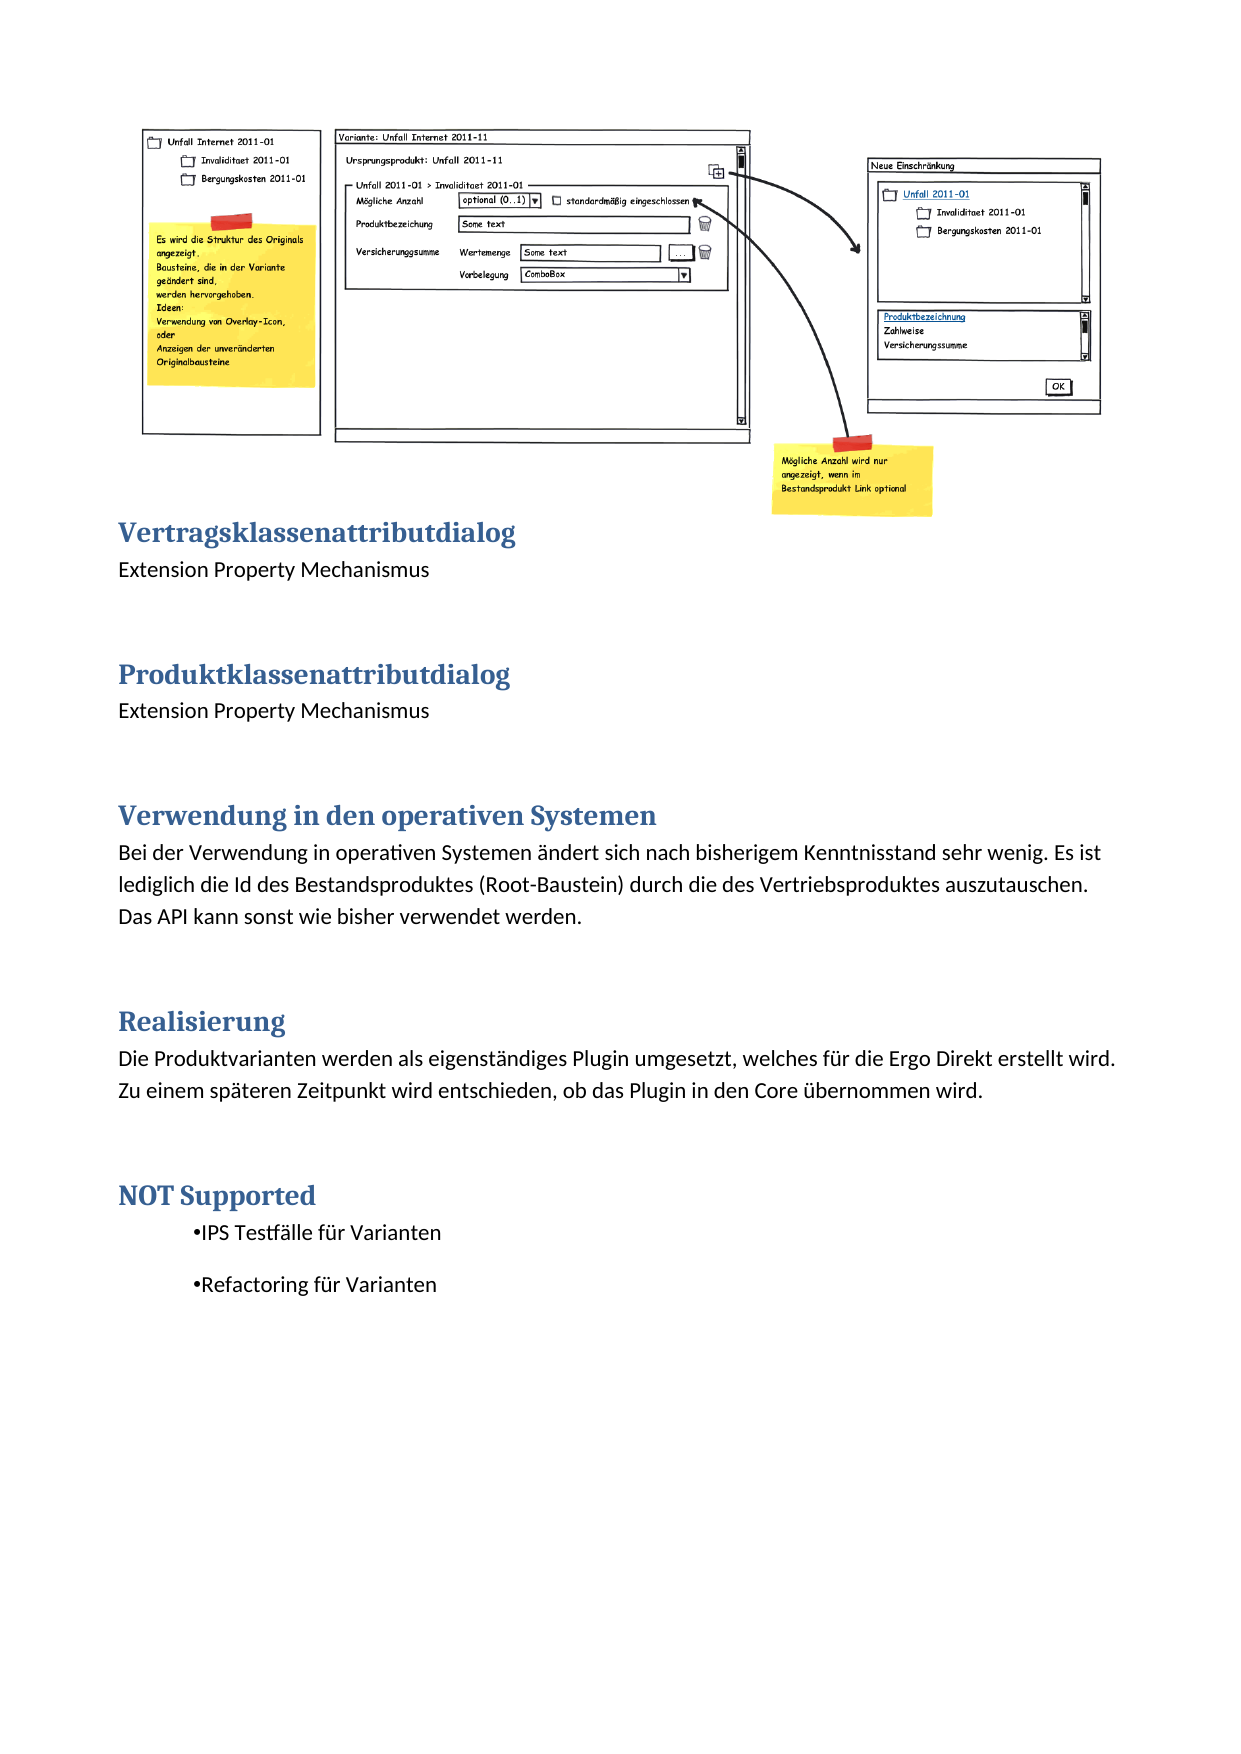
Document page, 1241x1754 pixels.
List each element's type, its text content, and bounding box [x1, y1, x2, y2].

text Die Produktvarianten werden als eigenständiges Plugin umgesetzt, welches für die Ergo Direkt erstellt wird. Zu einem späteren Zeitpunkt wird entschieden, ob das Plugin in den Core übernommen wird. [118, 1044, 1122, 1104]
subtitle Verwendung in den operativen Systemen [118, 799, 1122, 833]
text Extension Property Mechanismus [118, 555, 1122, 583]
text Bei der Verwendung in operativen Systemen ändert sich nach bisherigem Kenntnisstand sehr wenig. Es ist lediglich die Id des Bestandsproduktes (Root-Baustein) durch die des Vertriebsproduktes auszutauschen. Das API kann sonst wie bisher verwendet werden. [118, 838, 1122, 930]
subtitle Produktklassenattributdialog [118, 658, 1122, 691]
text Extension Property Mechanismus [118, 696, 1122, 724]
subtitle NOT Supported [118, 1179, 1122, 1213]
list IPS Testfälle für Varianten [193, 1218, 1122, 1246]
subtitle Vertragsklassenattributdialog [118, 118, 1122, 550]
picture [141, 128, 1102, 517]
list Refactoring für Varianten [193, 1271, 1122, 1299]
subtitle Realisierung [118, 1005, 1122, 1039]
